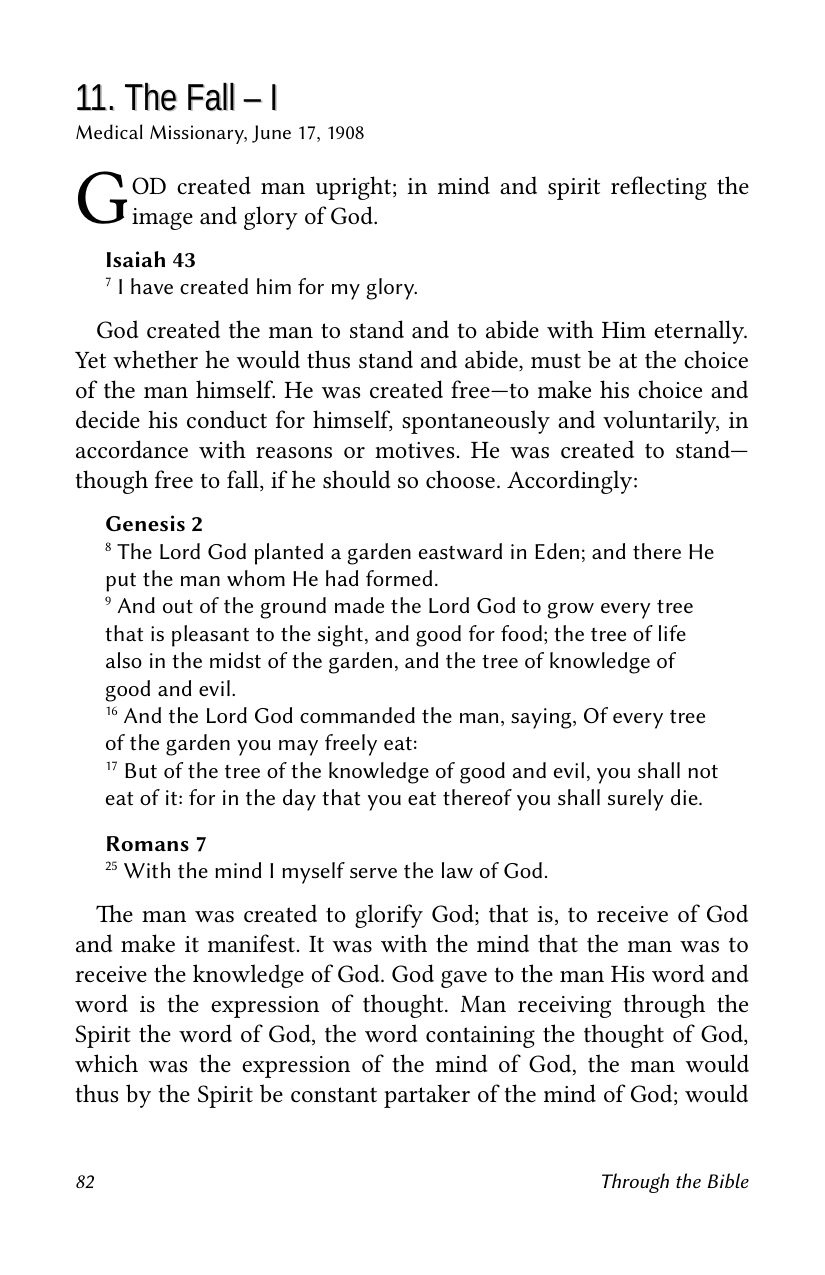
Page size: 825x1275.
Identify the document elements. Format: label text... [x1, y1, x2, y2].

text 25 With the mind I myself serve the law of God. [105, 858, 720, 884]
text Isaiah 43 [105, 247, 750, 273]
text 9 And out of the ground made the Lord God to grow every tree that is pleasant to the sight, and good for food; the tree of life also in the midst of the garden, and the tree of knowledge of good and evil. [105, 593, 720, 702]
text GOD created man upright; in mind and spirit reflecting the image and glory of God. [75, 172, 750, 230]
text 16 And the Lord God commanded the man, saying, Of every tree of the garden you may freely eat: [105, 703, 720, 756]
text 17 But of the tree of the knowledge of good and evil, you shall not eat of it: for in the day that you eat thereof you shall surely die. [105, 758, 720, 811]
text 8 The Lord God planted a garden eastward in Eden; and there He put the man whom He had formed. [105, 538, 720, 592]
text Romans 7 [105, 830, 750, 857]
text Medical Missionary, June 17, 1908 [75, 121, 750, 145]
title The Fall – I [75, 75, 750, 118]
text God created the man to stand and to abide with Him eternally. Yet whether he would thus stand and abide, must be at the choice of the man himself. He was created free—to make his choice and decide his conduct for himself, spontaneously and voluntarily, in accordance with reasons or motives. He was created to stand—though free to fall, if he should so choose. Accordingly: [75, 317, 750, 494]
text Genesis 2 [105, 511, 750, 537]
text The man was created to glorify God; that is, to receive of God and make it manifest. It was with the mind that the man was to receive the knowledge of God. God gave to the man His word and word is the expression of thought. Man receiving through the Spirit the word of God, the word containing the thought of God, which was the expression of the mind of God, the man would thus by the Spirit be constant partaker of the mind of God; would [75, 900, 750, 1108]
text 7 I have created him for my glory. [105, 274, 720, 300]
